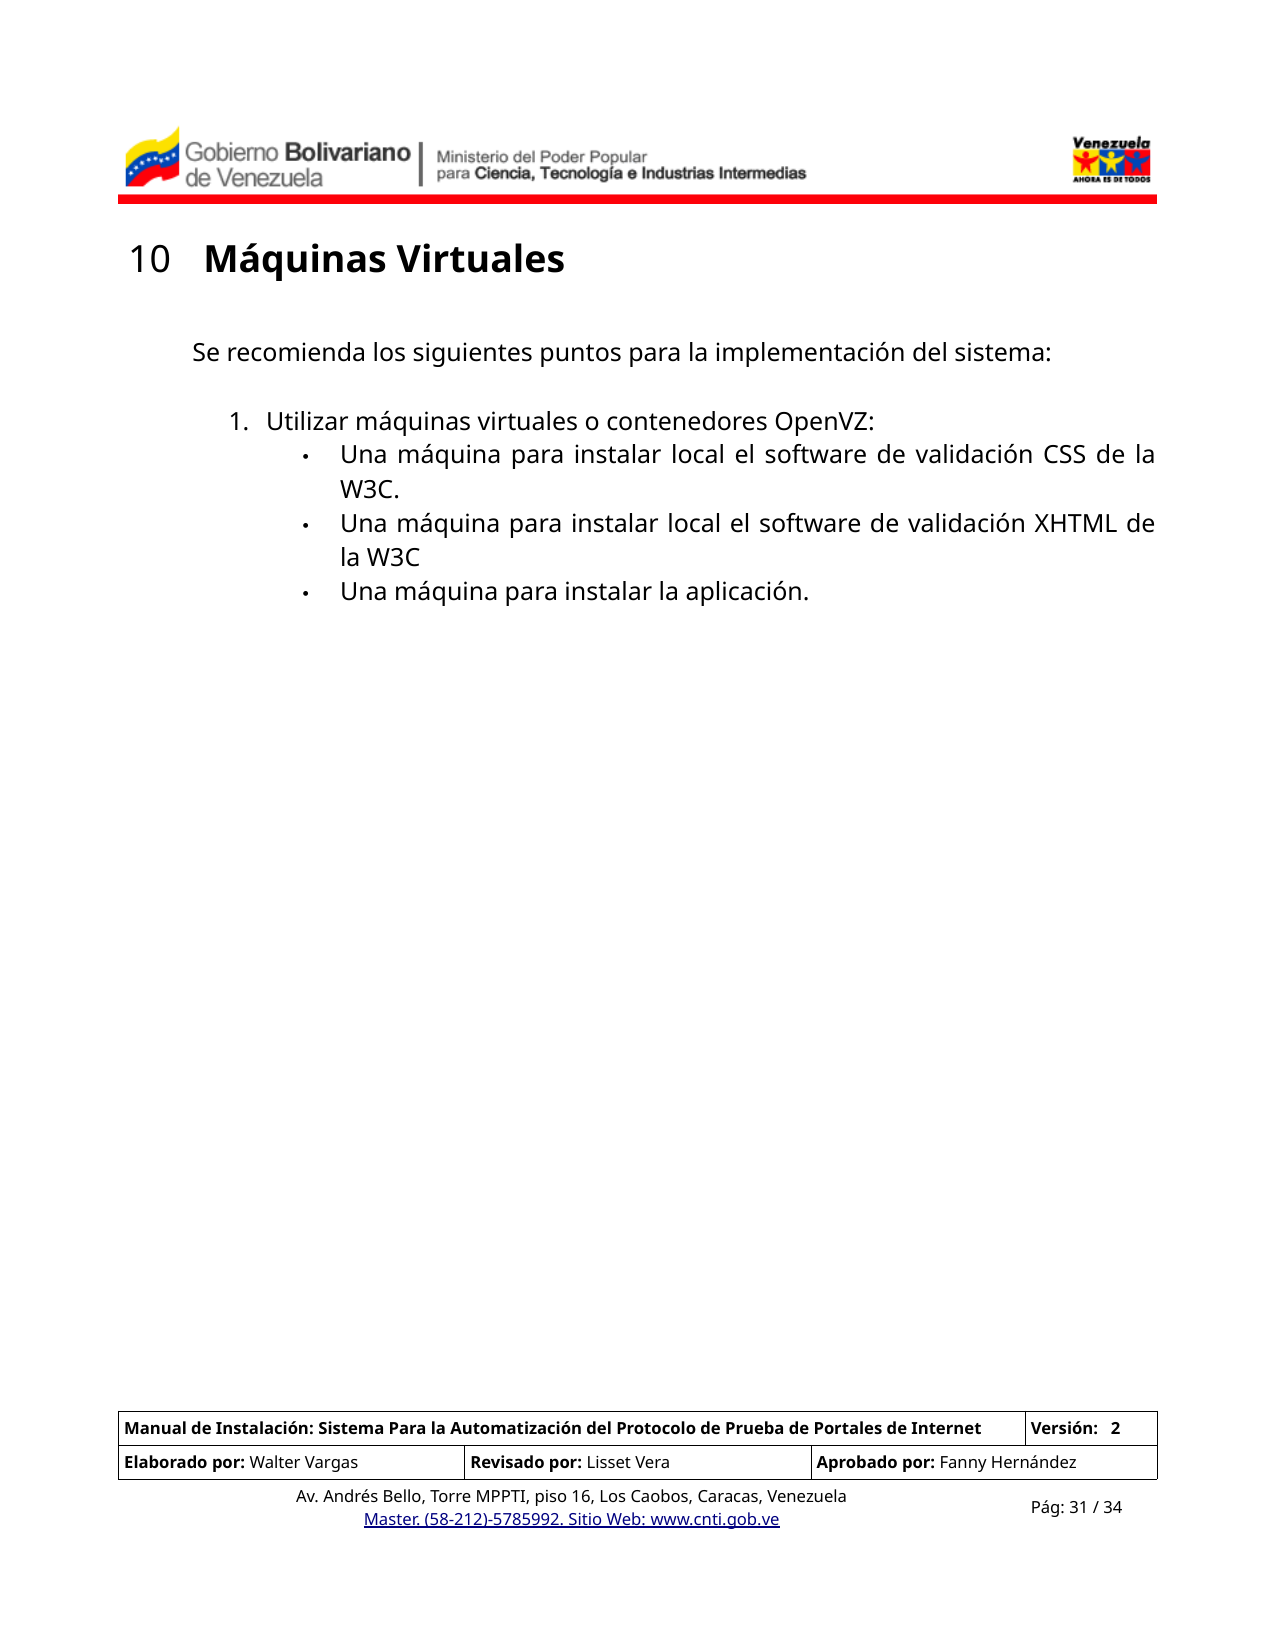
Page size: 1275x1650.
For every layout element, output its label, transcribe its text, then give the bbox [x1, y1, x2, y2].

list Una máquina para instalar local el software de validación CSS de la W3C. [302, 437, 1157, 505]
text Se recomienda los siguientes puntos para la implementación del sistema: [118, 309, 1157, 369]
list Utilizar máquinas virtuales o contenedores OpenVZ: [228, 403, 1157, 437]
subtitle Máquinas Virtuales [118, 233, 1157, 284]
picture [118, 118, 1157, 204]
list Una máquina para instalar la aplicación. [302, 573, 1157, 607]
list Una máquina para instalar local el software de validación XHTML de la W3C [302, 505, 1157, 573]
